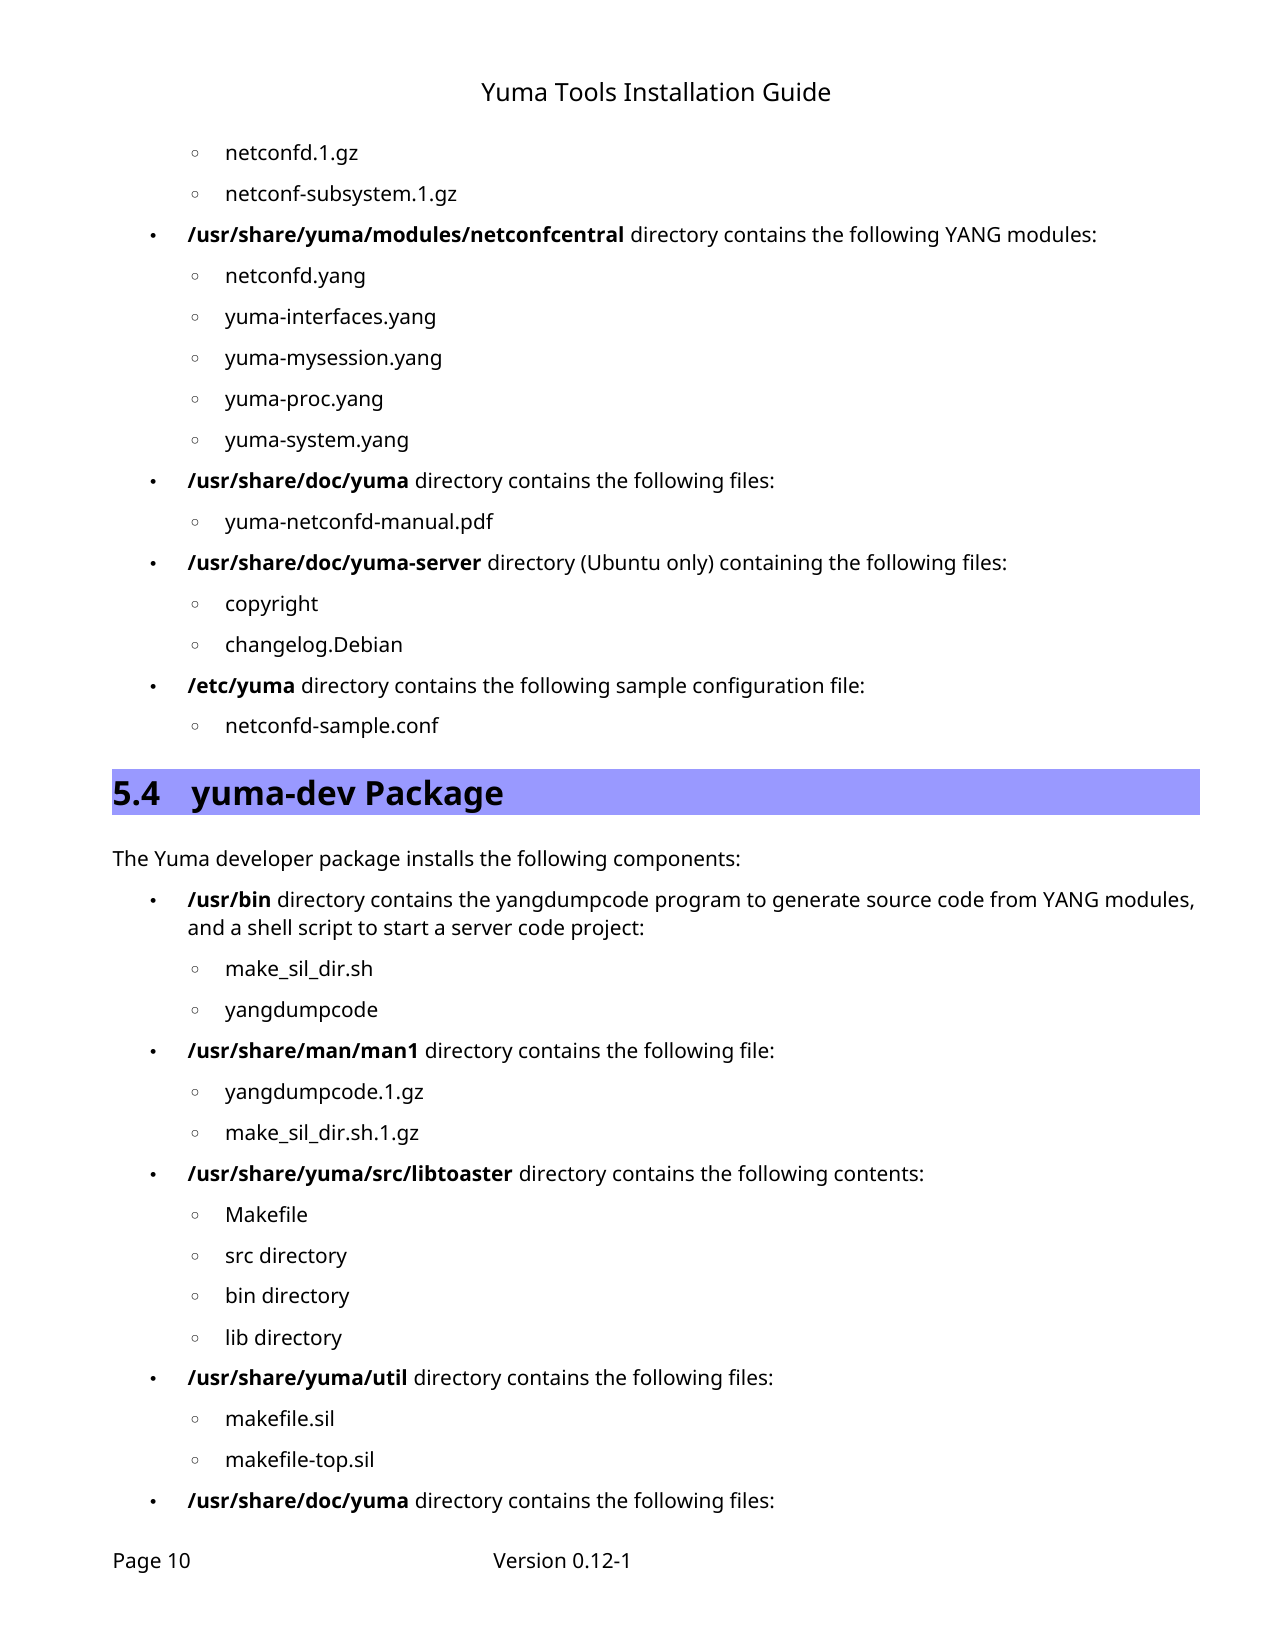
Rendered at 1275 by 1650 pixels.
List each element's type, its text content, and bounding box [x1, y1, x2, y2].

list /usr/share/yuma/util directory contains the following files: [150, 1363, 1200, 1392]
list makefile-top.sil [187, 1445, 1200, 1474]
list /usr/share/yuma/modules/netconfcentral directory contains the following YANG modules: [150, 220, 1200, 249]
list makefile.sil [187, 1404, 1200, 1433]
list yuma-system.yang [187, 425, 1200, 453]
list /usr/share/yuma/src/libtoaster directory contains the following contents: [150, 1159, 1200, 1187]
list yangdumpcode [187, 995, 1200, 1023]
list lib directory [187, 1323, 1200, 1351]
list bin directory [187, 1282, 1200, 1310]
list netconf-subsystem.1.gz [187, 179, 1200, 208]
list netconfd.yang [187, 261, 1200, 290]
list netconfd.1.gz [187, 138, 1200, 167]
list /usr/share/doc/yuma directory contains the following files: [150, 466, 1200, 494]
list yuma-interfaces.yang [187, 302, 1200, 331]
list yuma-mysession.yang [187, 343, 1200, 372]
list make_sil_dir.sh [187, 954, 1200, 983]
list Makefile [187, 1200, 1200, 1228]
list /etc/yuma directory contains the following sample configuration file: [150, 671, 1200, 699]
list /usr/share/doc/yuma directory contains the following files: [150, 1486, 1200, 1515]
text The Yuma developer package installs the following components: [112, 844, 1200, 872]
list changelog.Debian [187, 630, 1200, 658]
list yangdumpcode.1.gz [187, 1077, 1200, 1105]
subtitle yuma-dev Package [112, 769, 1200, 815]
list yuma-netconfd-manual.pdf [187, 507, 1200, 535]
list src directory [187, 1241, 1200, 1269]
list /usr/bin directory contains the yangdumpcode program to generate source code from YANG modules, and a shell script to start a server code project: [150, 885, 1200, 942]
list yuma-proc.yang [187, 384, 1200, 413]
list make_sil_dir.sh.1.gz [187, 1118, 1200, 1146]
list netconfd-sample.conf [187, 712, 1200, 740]
list copyright [187, 589, 1200, 617]
list /usr/share/doc/yuma-server directory (Ubuntu only) containing the following files: [150, 548, 1200, 576]
list /usr/share/man/man1 directory contains the following file: [150, 1036, 1200, 1064]
